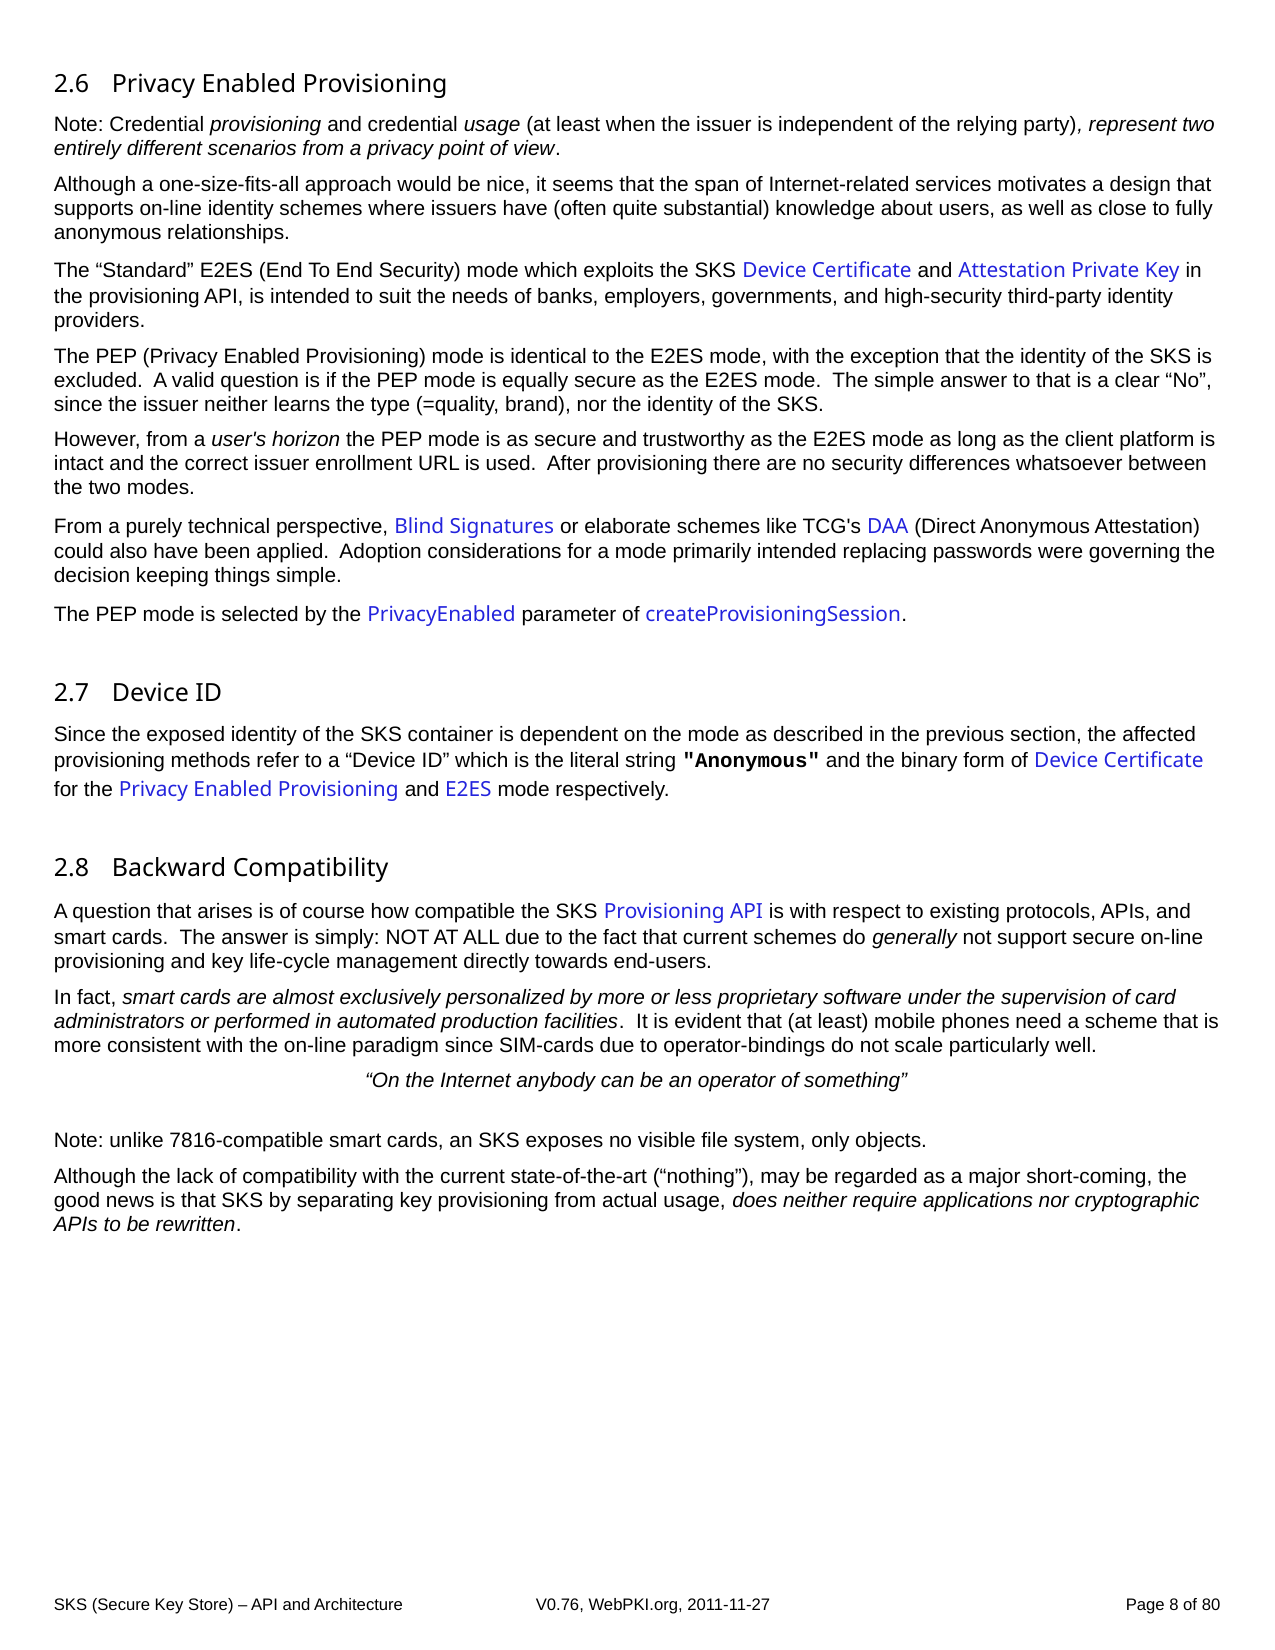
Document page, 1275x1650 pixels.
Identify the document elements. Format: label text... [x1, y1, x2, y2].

text Although a one-size-fits-all approach would be nice, it seems that the span of Internet-related services motivates a design that supports on-line identity schemes where issuers have (often quite substantial) knowledge about users, as well as close to fully anonymous relationships. [54, 172, 1221, 244]
text “On the Internet anybody can be an operator of something” [54, 1068, 1221, 1116]
text From a purely technical perspective, Blind Signatures or elaborate schemes like TCG's DAA (Direct Anonymous Attestation) could also have been applied. Adoption considerations for a mode primarily intended replacing passwords were governing the decision keeping things simple. [54, 511, 1221, 587]
text Although the lack of compatibility with the current state-of-the-art (“nothing”), may be regarded as a major short-coming, the good news is that SKS by separating key provisioning from actual usage, does neither require applications nor cryptographic APIs to be rewritten. [54, 1163, 1221, 1235]
text The PEP (Privacy Enabled Provisioning) mode is identical to the E2ES mode, with the exception that the identity of the SKS is excluded. A valid question is if the PEP mode is equally secure as the E2ES mode. The simple answer to that is a clear “No”, since the issuer neither learns the type (=quality, brand), nor the identity of the SKS. [54, 344, 1221, 416]
text However, from a user's horizon the PEP mode is as secure and trustworthy as the E2ES mode as long as the client platform is intact and the correct issuer enrollment URL is used. After provisioning there are no security differences whatsoever between the two modes. [54, 427, 1221, 499]
text Since the exposed identity of the SKS container is dependent on the mode as described in the previous section, the affected provisioning methods refer to a “Device ID” which is the literal string "Anonymous" and the binary form of Device Certificate for the Privacy Enabled Provisioning and E2ES mode respectively. [54, 721, 1221, 802]
text In fact, smart cards are almost exclusively personalized by more or less proprietary software under the supervision of card administrators or performed in automated production facilities. It is evident that (at least) mobile phones need a scheme that is more consistent with the on-line paradigm since SIM-cards due to operator-bindings do not scale particularly well. [54, 984, 1221, 1056]
subtitle Backward Compatibility [54, 850, 1221, 884]
text A question that arises is of course how compatible the SKS Provisioning API is with respect to existing protocols, APIs, and smart cards. The answer is simply: NOT AT ALL due to the fact that current schemes do generally not support secure on-line provisioning and key life-cycle management directly towards end-users. [54, 896, 1221, 973]
subtitle Device ID [54, 675, 1221, 709]
text Note: Credential provisioning and credential usage (at least when the issuer is independent of the relying party), represent two entirely different scenarios from a privacy point of view. [54, 112, 1221, 160]
text The “Standard” E2ES (End To End Security) mode which exploits the SKS Device Certificate and Attestation Private Key in the provisioning API, is intended to suit the needs of banks, employers, governments, and high-security third-party identity providers. [54, 256, 1221, 332]
text Note: unlike 7816-compatible smart cards, an SKS exposes no visible file system, only objects. [54, 1128, 1221, 1152]
text The PEP mode is selected by the PrivacyEnabled parameter of createProvisioningSession. [54, 599, 1221, 627]
subtitle Privacy Enabled Provisioning [54, 66, 1221, 100]
